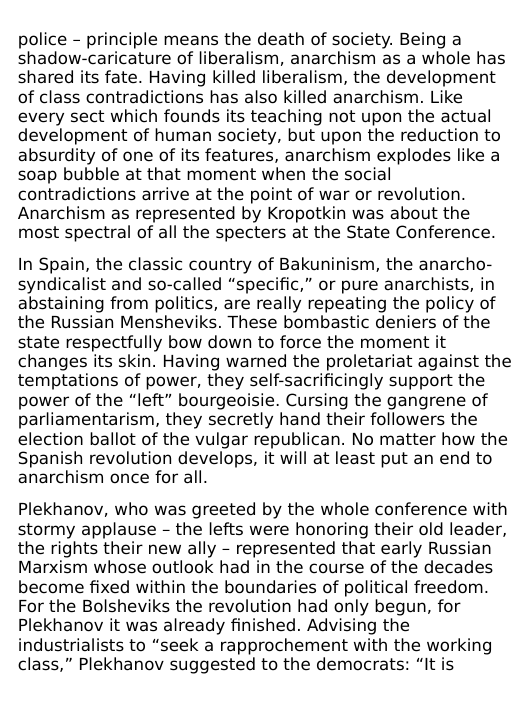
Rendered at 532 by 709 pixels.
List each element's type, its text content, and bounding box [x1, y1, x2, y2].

text In Spain, the classic country of Bakuninism, the anarcho-syndicalist and so-called “specific,” or pure anarchists, in abstaining from politics, are really repeating the policy of the Russian Mensheviks. These bombastic deniers of the state respectfully bow down to force the moment it changes its skin. Having warned the proletariat against the temptations of power, they self-sacrificingly support the power of the “left” bourgeoisie. Cursing the gangrene of parliamentarism, they secretly hand their followers the election ballot of the vulgar republican. No matter how the Spanish revolution develops, it will at least put an end to anarchism once for all. [18, 255, 514, 488]
text police – principle means the death of society. Being a shadow-caricature of liberalism, anarchism as a whole has shared its fate. Having killed liberalism, the development of class contradictions has also killed anarchism. Like every sect which founds its teaching not upon the actual development of human society, but upon the reduction to absurdity of one of its features, anarchism explodes like a soap bubble at that moment when the social contradictions arrive at the point of war or revolution. Anarchism as represented by Kropotkin was about the most spectral of all the specters at the State Conference. [18, 29, 514, 243]
text Plekhanov, who was greeted by the whole conference with stormy applause – the lefts were honoring their old leader, the rights their new ally – represented that early Russian Marxism whose outlook had in the course of the decades become fixed within the boundaries of political freedom. For the Bolsheviks the revolution had only begun, for Plekhanov it was already finished. Advising the industrialists to “seek a rapprochement with the working class,” Plekhanov suggested to the democrats: “It is [18, 500, 514, 674]
